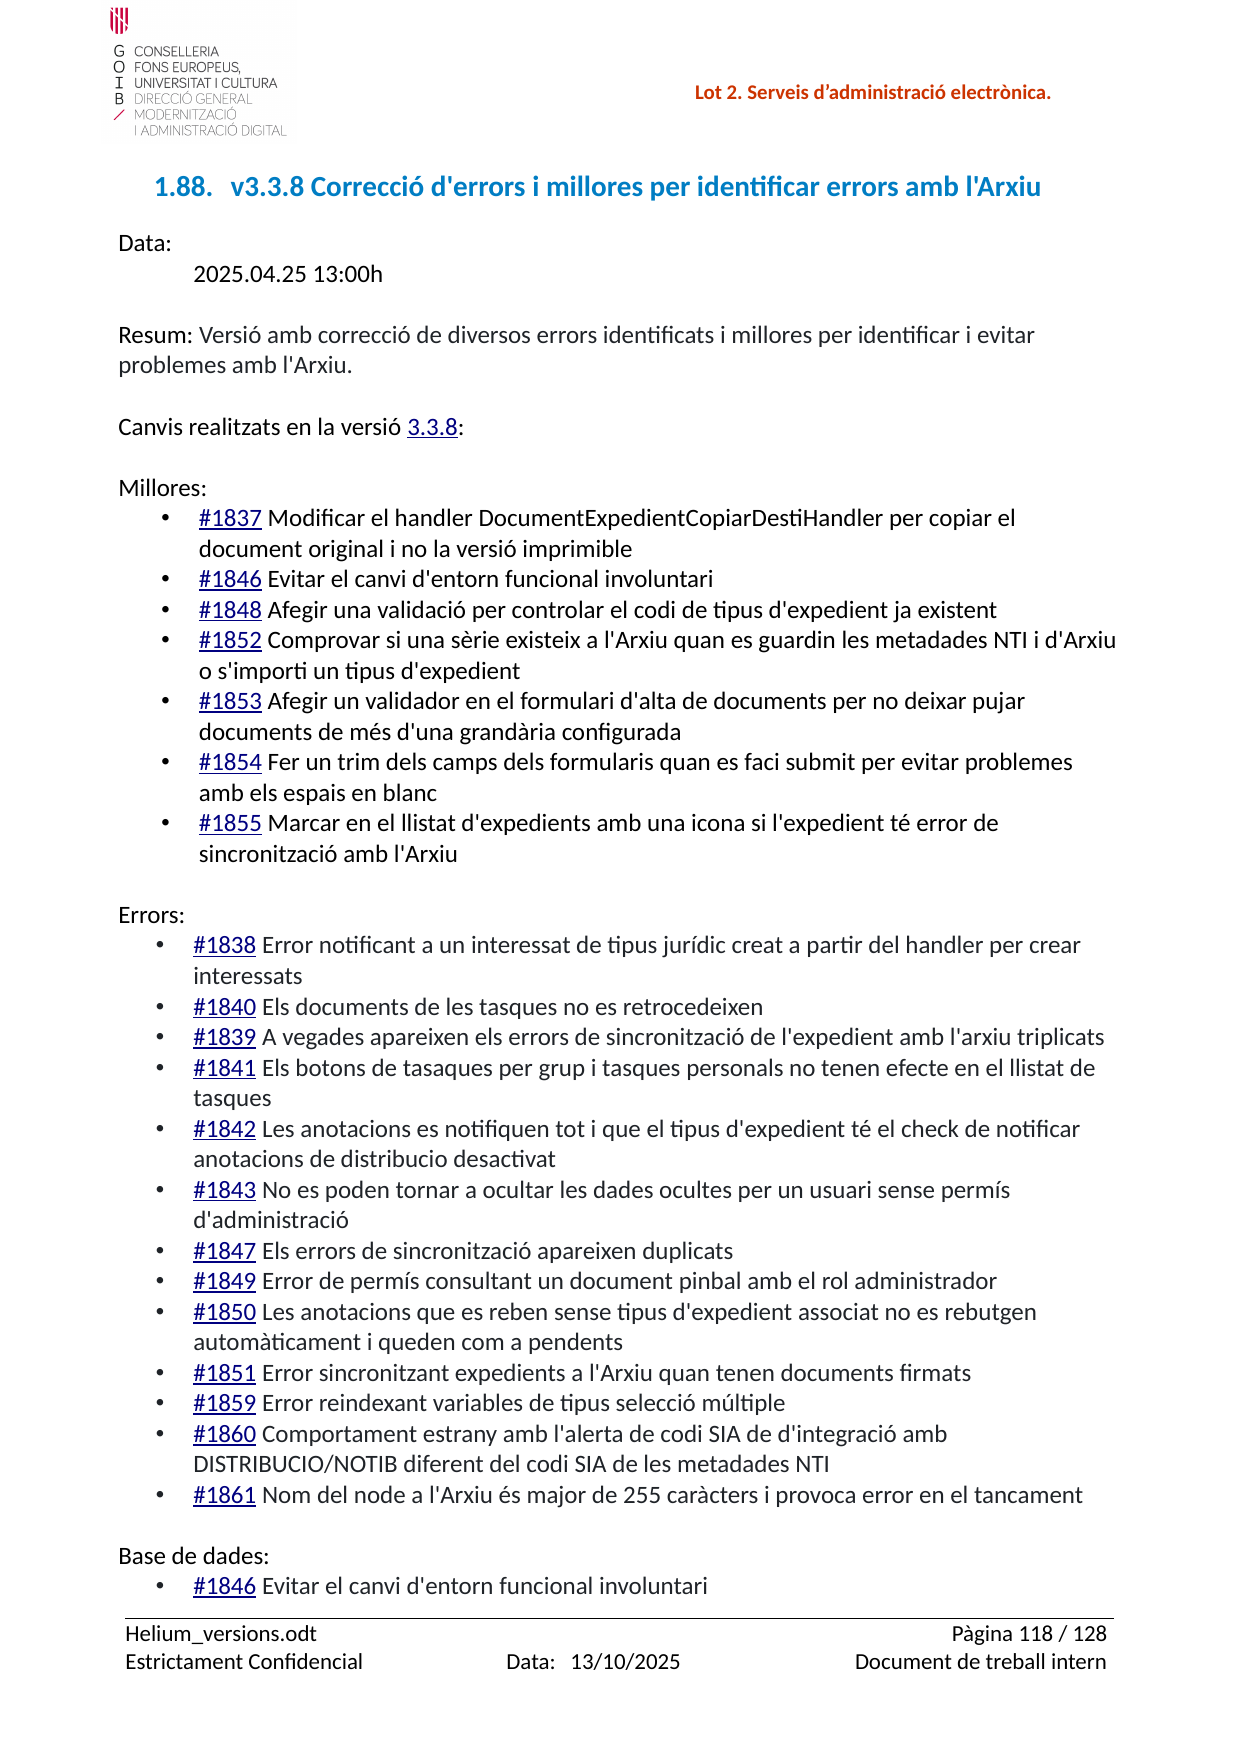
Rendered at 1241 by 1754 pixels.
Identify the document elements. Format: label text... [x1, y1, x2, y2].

list #1846 Evitar el canvi d'entorn funcional involuntari [161, 563, 1122, 594]
list #1849 Error de permís consultant un document pinbal amb el rol administrador [156, 1265, 1122, 1296]
list #1841 Els botons de tasaques per grup i tasques personals no tenen efecte en el llistat de tasques [156, 1052, 1122, 1113]
subtitle v3.3.8 Correcció d'errors i millores per identificar errors amb l'Arxiu [153, 168, 1122, 204]
text Errors: [118, 899, 1122, 929]
list #1853 Afegir un validador en el formulari d'alta de documents per no deixar pujar documents de més d'una grandària configurada [161, 685, 1122, 746]
list #1842 Les anotacions es notifiquen tot i que el tipus d'expedient té el check de notificar anotacions de distribucio desactivat [156, 1113, 1122, 1174]
list #1850 Les anotacions que es reben sense tipus d'expedient associat no es rebutgen automàticament i queden com a pendents [156, 1296, 1122, 1357]
text 2025.04.25 13:00h [118, 258, 1122, 289]
text Resum: Versió amb correcció de diversos errors identificats i millores per identificar i evitar problemes amb l'Arxiu. [118, 319, 1122, 380]
list #1847 Els errors de sincronització apareixen duplicats [156, 1235, 1122, 1265]
list #1837 Modificar el handler DocumentExpedientCopiarDestiHandler per copiar el document original i no la versió imprimible [161, 502, 1122, 563]
text Canvis realitzats en la versió 3.3.8: [118, 411, 1122, 441]
list #1838 Error notificant a un interessat de tipus jurídic creat a partir del handler per crear interessats [156, 929, 1122, 991]
list #1860 Comportament estrany amb l'alerta de codi SIA de d'integració amb DISTRIBUCIO/NOTIB diferent del codi SIA de les metadades NTI [156, 1418, 1122, 1479]
text Base de dades: [118, 1540, 1122, 1571]
text Millores: [118, 472, 1122, 502]
list #1861 Nom del node a l'Arxiu és major de 255 caràcters i provoca error en el tancament [156, 1479, 1122, 1509]
list #1852 Comprovar si una sèrie existeix a l'Arxiu quan es guardin les metadades NTI i d'Arxiu o s'importi un tipus d'expedient [161, 624, 1122, 685]
list #1854 Fer un trim dels camps dels formularis quan es faci submit per evitar problemes amb els espais en blanc [161, 746, 1122, 807]
list #1843 No es poden tornar a ocultar les dades ocultes per un usuari sense permís d'administració [156, 1174, 1122, 1235]
picture [100, 0, 297, 144]
list #1851 Error sincronitzant expedients a l'Arxiu quan tenen documents firmats [156, 1357, 1122, 1387]
list #1855 Marcar en el llistat d'expedients amb una icona si l'expedient té error de sincronització amb l'Arxiu [161, 807, 1122, 868]
text Data: [118, 228, 1122, 258]
list #1859 Error reindexant variables de tipus selecció múltiple [156, 1387, 1122, 1418]
list #1848 Afegir una validació per controlar el codi de tipus d'expedient ja existent [161, 594, 1122, 624]
list #1839 A vegades apareixen els errors de sincronització de l'expedient amb l'arxiu triplicats [156, 1021, 1122, 1052]
list #1840 Els documents de les tasques no es retrocedeixen [156, 991, 1122, 1021]
list #1846 Evitar el canvi d'entorn funcional involuntari [156, 1571, 1122, 1601]
